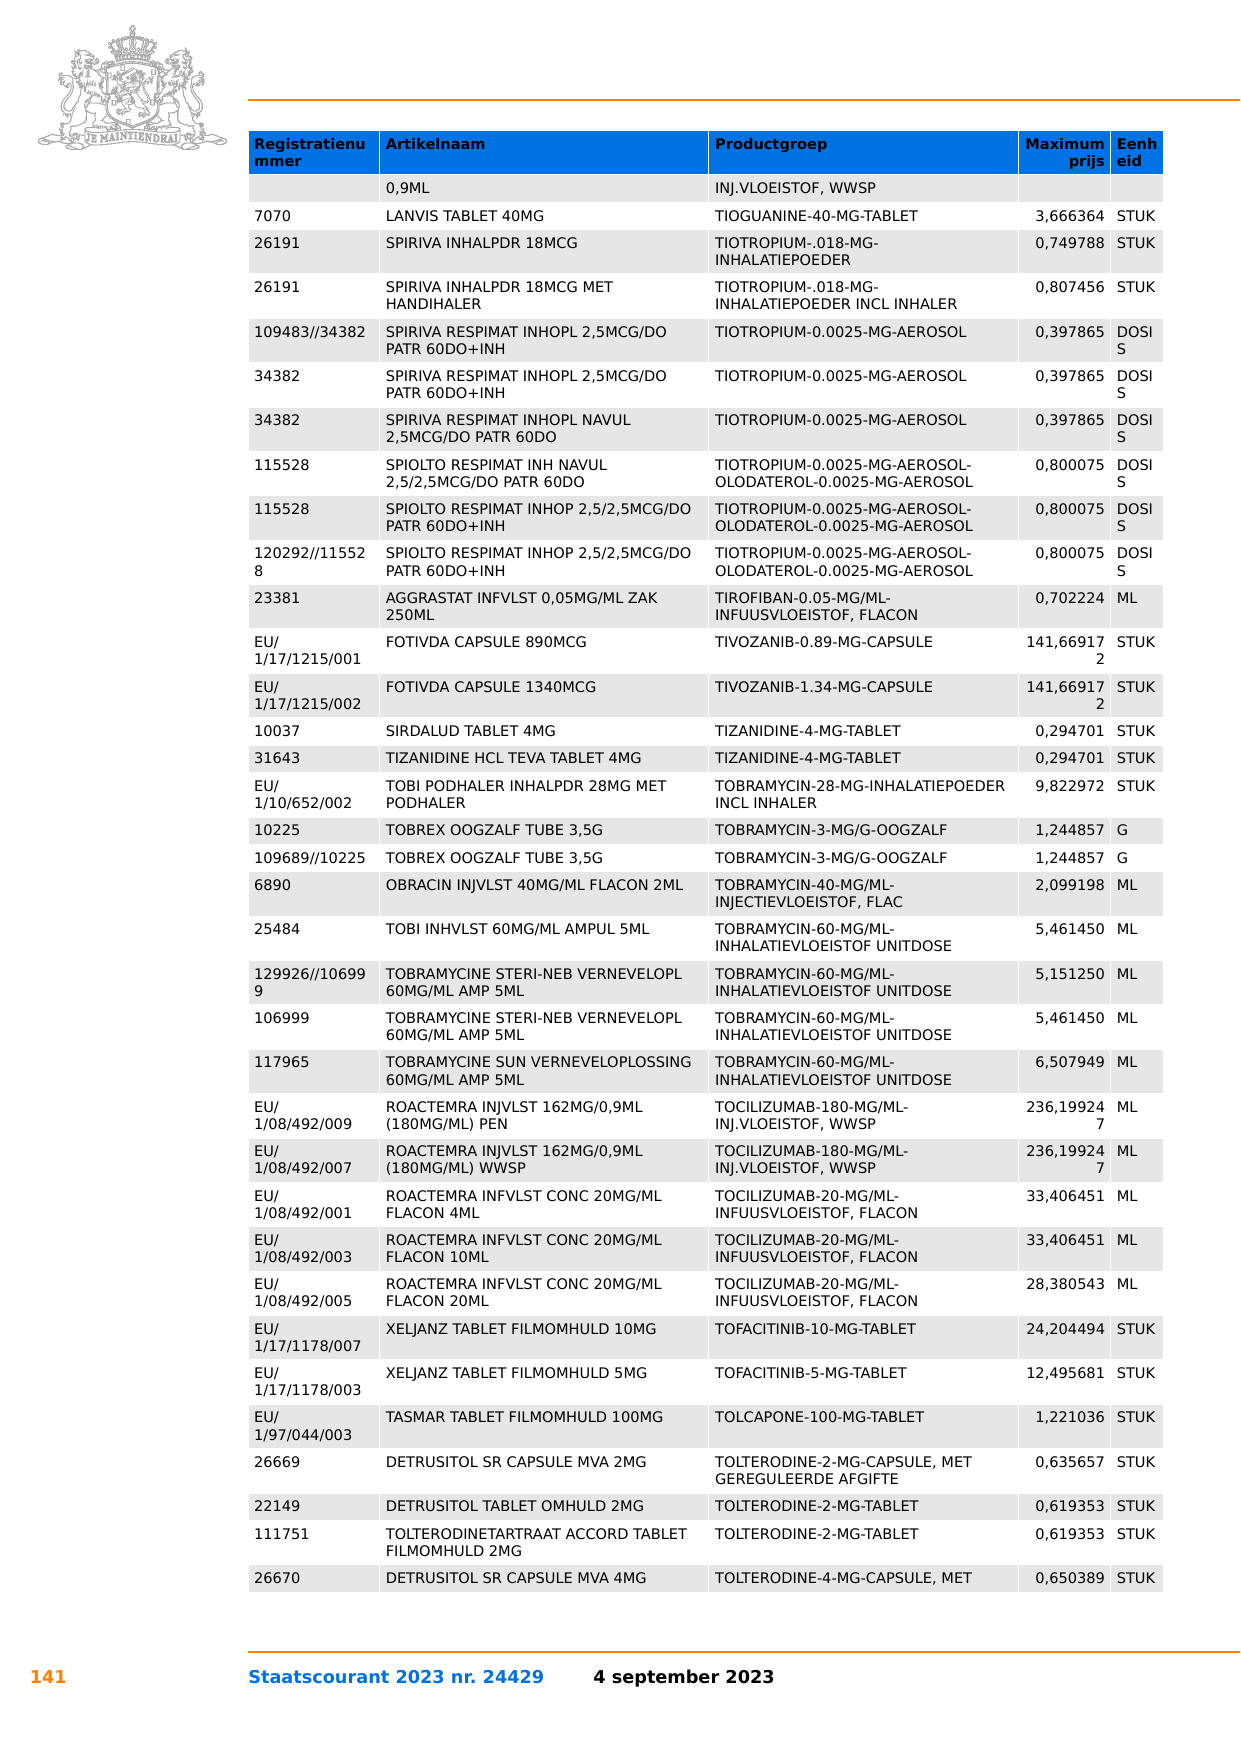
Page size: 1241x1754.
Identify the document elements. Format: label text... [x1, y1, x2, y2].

table_cell TOLTERODINE-2-MG-TABLET [709, 1521, 1018, 1564]
table_cell EU/1/08/492/001 [249, 1183, 379, 1226]
table_cell TIZANIDINE HCL TEVA TABLET 4MG [380, 746, 708, 772]
table_cell ML [1111, 1005, 1163, 1049]
table_cell 6,507949 [1019, 1050, 1110, 1093]
table_cell DETRUSITOL SR CAPSULE MVA 4MG [380, 1565, 708, 1592]
table_cell 1,221036 [1019, 1405, 1110, 1448]
table_cell TOBREX OOGZALF TUBE 3,5G [380, 818, 708, 844]
table_cell 28,380543 [1019, 1272, 1110, 1315]
table_cell ML [1111, 1227, 1163, 1271]
table_cell ML [1111, 1139, 1163, 1182]
table_cell 2,099198 [1019, 872, 1110, 916]
table_cell SPIOLTO RESPIMAT INHOP 2,5/2,5MCG/DO PATR 60DO+INH [380, 541, 708, 584]
table_cell FOTIVDA CAPSULE 1340MCG [380, 674, 708, 717]
table_cell 0,619353 [1019, 1494, 1110, 1520]
table_cell STUK [1111, 1316, 1163, 1359]
table_cell 0,650389 [1019, 1565, 1110, 1592]
table_cell TOCILIZUMAB-20-MG/ML-INFUUSVLOEISTOF, FLACON [709, 1272, 1018, 1315]
table_cell DETRUSITOL SR CAPSULE MVA 2MG [380, 1449, 708, 1492]
table_cell 0,294701 [1019, 746, 1110, 772]
table_cell 129926//106999 [249, 961, 379, 1004]
table_cell 141,669172 [1019, 674, 1110, 717]
table_cell SPIOLTO RESPIMAT INHOP 2,5/2,5MCG/DO PATR 60DO+INH [380, 496, 708, 540]
table_cell TOFACITINIB-10-MG-TABLET [709, 1316, 1018, 1359]
table_cell 0,800075 [1019, 541, 1110, 584]
table_cell TOBREX OOGZALF TUBE 3,5G [380, 845, 708, 871]
table_cell TASMAR TABLET FILMOMHULD 100MG [380, 1405, 708, 1448]
table_cell 7070 [249, 203, 379, 229]
table_header Productgroep [709, 131, 1018, 174]
table_cell STUK [1111, 1565, 1163, 1592]
table_cell STUK [1111, 773, 1163, 816]
table_cell 0,397865 [1019, 408, 1110, 451]
table_cell DOSIS [1111, 496, 1163, 540]
table_cell STUK [1111, 203, 1163, 229]
table_cell ML [1111, 917, 1163, 960]
table_header Artikelnaam [380, 131, 708, 174]
table_cell STUK [1111, 1405, 1163, 1448]
table_cell TOCILIZUMAB-20-MG/ML-INFUUSVLOEISTOF, FLACON [709, 1183, 1018, 1226]
table_cell [1019, 175, 1110, 202]
table_cell 5,151250 [1019, 961, 1110, 1004]
table_cell TOCILIZUMAB-20-MG/ML-INFUUSVLOEISTOF, FLACON [709, 1227, 1018, 1271]
table_cell 25484 [249, 917, 379, 960]
table_cell EU/1/17/1178/007 [249, 1316, 379, 1359]
table_cell TOBRAMYCINE SUN VERNEVELOPLOSSING 60MG/ML AMP 5ML [380, 1050, 708, 1093]
table_cell 10037 [249, 718, 379, 744]
table_cell TIZANIDINE-4-MG-TABLET [709, 746, 1018, 772]
table_cell TIZANIDINE-4-MG-TABLET [709, 718, 1018, 744]
table_cell TOBRAMYCIN-28-MG-INHALATIEPOEDER INCL INHALER [709, 773, 1018, 816]
table_cell TOBRAMYCIN-3-MG/G-OOGZALF [709, 818, 1018, 844]
table_cell STUK [1111, 1360, 1163, 1404]
table_cell TOBRAMYCIN-60-MG/ML-INHALATIEVLOEISTOF UNITDOSE [709, 1050, 1018, 1093]
table_cell 12,495681 [1019, 1360, 1110, 1404]
table_cell 6890 [249, 872, 379, 916]
table_cell TIOTROPIUM-0.0025-MG-AEROSOL-OLODATEROL-0.0025-MG-AEROSOL [709, 452, 1018, 495]
table_cell 33,406451 [1019, 1227, 1110, 1271]
table_cell 1,244857 [1019, 818, 1110, 844]
table_cell OBRACIN INJVLST 40MG/ML FLACON 2ML [380, 872, 708, 916]
table_cell SPIRIVA INHALPDR 18MCG MET HANDIHALER [380, 275, 708, 318]
table_cell ROACTEMRA INJVLST 162MG/0,9ML (180MG/ML) PEN [380, 1094, 708, 1137]
table_cell 115528 [249, 452, 379, 495]
table_cell SPIOLTO RESPIMAT INH NAVUL 2,5/2,5MCG/DO PATR 60DO [380, 452, 708, 495]
table_cell STUK [1111, 1449, 1163, 1492]
table_cell XELJANZ TABLET FILMOMHULD 5MG [380, 1360, 708, 1404]
table_cell 34382 [249, 363, 379, 407]
table_cell [249, 175, 379, 202]
table_cell EU/1/08/492/007 [249, 1139, 379, 1182]
table_cell TOCILIZUMAB-180-MG/ML-INJ.VLOEISTOF, WWSP [709, 1094, 1018, 1137]
table_cell SIRDALUD TABLET 4MG [380, 718, 708, 744]
table_cell 33,406451 [1019, 1183, 1110, 1226]
table_cell ML [1111, 961, 1163, 1004]
table_cell TIOTROPIUM-0.0025-MG-AEROSOL [709, 363, 1018, 407]
table_cell TOCILIZUMAB-180-MG/ML-INJ.VLOEISTOF, WWSP [709, 1139, 1018, 1182]
table_cell ML [1111, 585, 1163, 628]
picture [38, 25, 227, 150]
table_cell 115528 [249, 496, 379, 540]
table_cell FOTIVDA CAPSULE 890MCG [380, 630, 708, 673]
table_cell 0,619353 [1019, 1521, 1110, 1564]
table_cell TOLTERODINE-4-MG-CAPSULE, MET [709, 1565, 1018, 1592]
table_cell DOSIS [1111, 541, 1163, 584]
table_cell EU/1/17/1215/001 [249, 630, 379, 673]
table_cell TOBRAMYCINE STERI-NEB VERNEVELOPL 60MG/ML AMP 5ML [380, 1005, 708, 1049]
table_cell STUK [1111, 630, 1163, 673]
table_cell TOLCAPONE-100-MG-TABLET [709, 1405, 1018, 1448]
table_cell TOBRAMYCIN-60-MG/ML-INHALATIEVLOEISTOF UNITDOSE [709, 1005, 1018, 1049]
table_header Registratienummer [249, 131, 379, 174]
table_cell EU/1/10/652/002 [249, 773, 379, 816]
table_cell TIVOZANIB-1.34-MG-CAPSULE [709, 674, 1018, 717]
table_cell STUK [1111, 275, 1163, 318]
table_cell 0,702224 [1019, 585, 1110, 628]
table_cell EU/1/08/492/005 [249, 1272, 379, 1315]
table_cell 9,822972 [1019, 773, 1110, 816]
table_cell 0,397865 [1019, 363, 1110, 407]
table_cell ROACTEMRA INFVLST CONC 20MG/ML FLACON 4ML [380, 1183, 708, 1226]
table_cell TOBRAMYCIN-60-MG/ML-INHALATIEVLOEISTOF UNITDOSE [709, 961, 1018, 1004]
table_cell 3,666364 [1019, 203, 1110, 229]
table_cell 10225 [249, 818, 379, 844]
table_cell TOBRAMYCIN-3-MG/G-OOGZALF [709, 845, 1018, 871]
table_cell STUK [1111, 674, 1163, 717]
table_cell 236,199247 [1019, 1094, 1110, 1137]
table_cell XELJANZ TABLET FILMOMHULD 10MG [380, 1316, 708, 1359]
table_cell EU/1/08/492/003 [249, 1227, 379, 1271]
table_cell 31643 [249, 746, 379, 772]
table_cell TOBRAMYCIN-60-MG/ML-INHALATIEVLOEISTOF UNITDOSE [709, 917, 1018, 960]
table_cell STUK [1111, 718, 1163, 744]
table_cell [1111, 175, 1163, 202]
table_cell 0,294701 [1019, 718, 1110, 744]
table_cell G [1111, 818, 1163, 844]
table_cell EU/1/17/1178/003 [249, 1360, 379, 1404]
table_cell ROACTEMRA INJVLST 162MG/0,9ML (180MG/ML) WWSP [380, 1139, 708, 1182]
table_cell 26670 [249, 1565, 379, 1592]
table_cell 111751 [249, 1521, 379, 1564]
table_cell TIOTROPIUM-0.0025-MG-AEROSOL [709, 408, 1018, 451]
table_cell ROACTEMRA INFVLST CONC 20MG/ML FLACON 20ML [380, 1272, 708, 1315]
table_cell TOBI INHVLST 60MG/ML AMPUL 5ML [380, 917, 708, 960]
table_cell 120292//115528 [249, 541, 379, 584]
table_cell 109689//10225 [249, 845, 379, 871]
table_cell 0,635657 [1019, 1449, 1110, 1492]
table_cell TIOTROPIUM-0.0025-MG-AEROSOL-OLODATEROL-0.0025-MG-AEROSOL [709, 496, 1018, 540]
table_cell 236,199247 [1019, 1139, 1110, 1182]
table_cell TIOGUANINE-40-MG-TABLET [709, 203, 1018, 229]
table_cell STUK [1111, 1494, 1163, 1520]
table_cell DOSIS [1111, 452, 1163, 495]
table_cell ML [1111, 1094, 1163, 1137]
table_cell 5,461450 [1019, 917, 1110, 960]
table_header Eenheid [1111, 131, 1163, 174]
table_cell DOSIS [1111, 408, 1163, 451]
table_cell 23381 [249, 585, 379, 628]
table_cell EU/1/17/1215/002 [249, 674, 379, 717]
table_cell TIROFIBAN-0.05-MG/ML-INFUUSVLOEISTOF, FLACON [709, 585, 1018, 628]
table_cell 0,807456 [1019, 275, 1110, 318]
table_cell TIVOZANIB-0.89-MG-CAPSULE [709, 630, 1018, 673]
table_cell SPIRIVA RESPIMAT INHOPL NAVUL 2,5MCG/DO PATR 60DO [380, 408, 708, 451]
table_cell EU/1/08/492/009 [249, 1094, 379, 1137]
table_cell TOBRAMYCINE STERI-NEB VERNEVELOPL 60MG/ML AMP 5ML [380, 961, 708, 1004]
table_cell 26191 [249, 275, 379, 318]
table_cell TIOTROPIUM-.018-MG-INHALATIEPOEDER [709, 230, 1018, 273]
table_cell 0,397865 [1019, 319, 1110, 362]
table_cell EU/1/97/044/003 [249, 1405, 379, 1448]
table_cell 0,749788 [1019, 230, 1110, 273]
table_cell 0,800075 [1019, 452, 1110, 495]
table_cell 106999 [249, 1005, 379, 1049]
table_cell 0,9ML [380, 175, 708, 202]
table_cell INJ.VLOEISTOF, WWSP [709, 175, 1018, 202]
table_cell SPIRIVA RESPIMAT INHOPL 2,5MCG/DO PATR 60DO+INH [380, 319, 708, 362]
table_cell TOLTERODINE-2-MG-TABLET [709, 1494, 1018, 1520]
table_header Maximumprijs [1019, 131, 1110, 174]
table_cell 26191 [249, 230, 379, 273]
table_cell DETRUSITOL TABLET OMHULD 2MG [380, 1494, 708, 1520]
table_cell TOLTERODINE-2-MG-CAPSULE, MET GEREGULEERDE AFGIFTE [709, 1449, 1018, 1492]
table_cell DOSIS [1111, 319, 1163, 362]
table_cell ML [1111, 872, 1163, 916]
table_cell 109483//34382 [249, 319, 379, 362]
table_cell ML [1111, 1183, 1163, 1226]
table_cell 141,669172 [1019, 630, 1110, 673]
table_cell 1,244857 [1019, 845, 1110, 871]
table_cell AGGRASTAT INFVLST 0,05MG/ML ZAK 250ML [380, 585, 708, 628]
table_cell 0,800075 [1019, 496, 1110, 540]
table_cell 24,204494 [1019, 1316, 1110, 1359]
table_cell STUK [1111, 746, 1163, 772]
table_cell TIOTROPIUM-.018-MG-INHALATIEPOEDER INCL INHALER [709, 275, 1018, 318]
table_cell G [1111, 845, 1163, 871]
table_cell SPIRIVA INHALPDR 18MCG [380, 230, 708, 273]
table_cell LANVIS TABLET 40MG [380, 203, 708, 229]
table_cell STUK [1111, 1521, 1163, 1564]
table_cell 26669 [249, 1449, 379, 1492]
table_cell TOBRAMYCIN-40-MG/ML-INJECTIEVLOEISTOF, FLAC [709, 872, 1018, 916]
table_cell 117965 [249, 1050, 379, 1093]
table_cell ROACTEMRA INFVLST CONC 20MG/ML FLACON 10ML [380, 1227, 708, 1271]
table_cell TOBI PODHALER INHALPDR 28MG MET PODHALER [380, 773, 708, 816]
table_cell SPIRIVA RESPIMAT INHOPL 2,5MCG/DO PATR 60DO+INH [380, 363, 708, 407]
table_cell STUK [1111, 230, 1163, 273]
table_cell TOFACITINIB-5-MG-TABLET [709, 1360, 1018, 1404]
table_cell TOLTERODINETARTRAAT ACCORD TABLET FILMOMHULD 2MG [380, 1521, 708, 1564]
table_cell TIOTROPIUM-0.0025-MG-AEROSOL [709, 319, 1018, 362]
table_cell DOSIS [1111, 363, 1163, 407]
table_cell ML [1111, 1050, 1163, 1093]
table_cell 34382 [249, 408, 379, 451]
table_cell TIOTROPIUM-0.0025-MG-AEROSOL-OLODATEROL-0.0025-MG-AEROSOL [709, 541, 1018, 584]
table_cell 22149 [249, 1494, 379, 1520]
table_cell ML [1111, 1272, 1163, 1315]
table_cell 5,461450 [1019, 1005, 1110, 1049]
